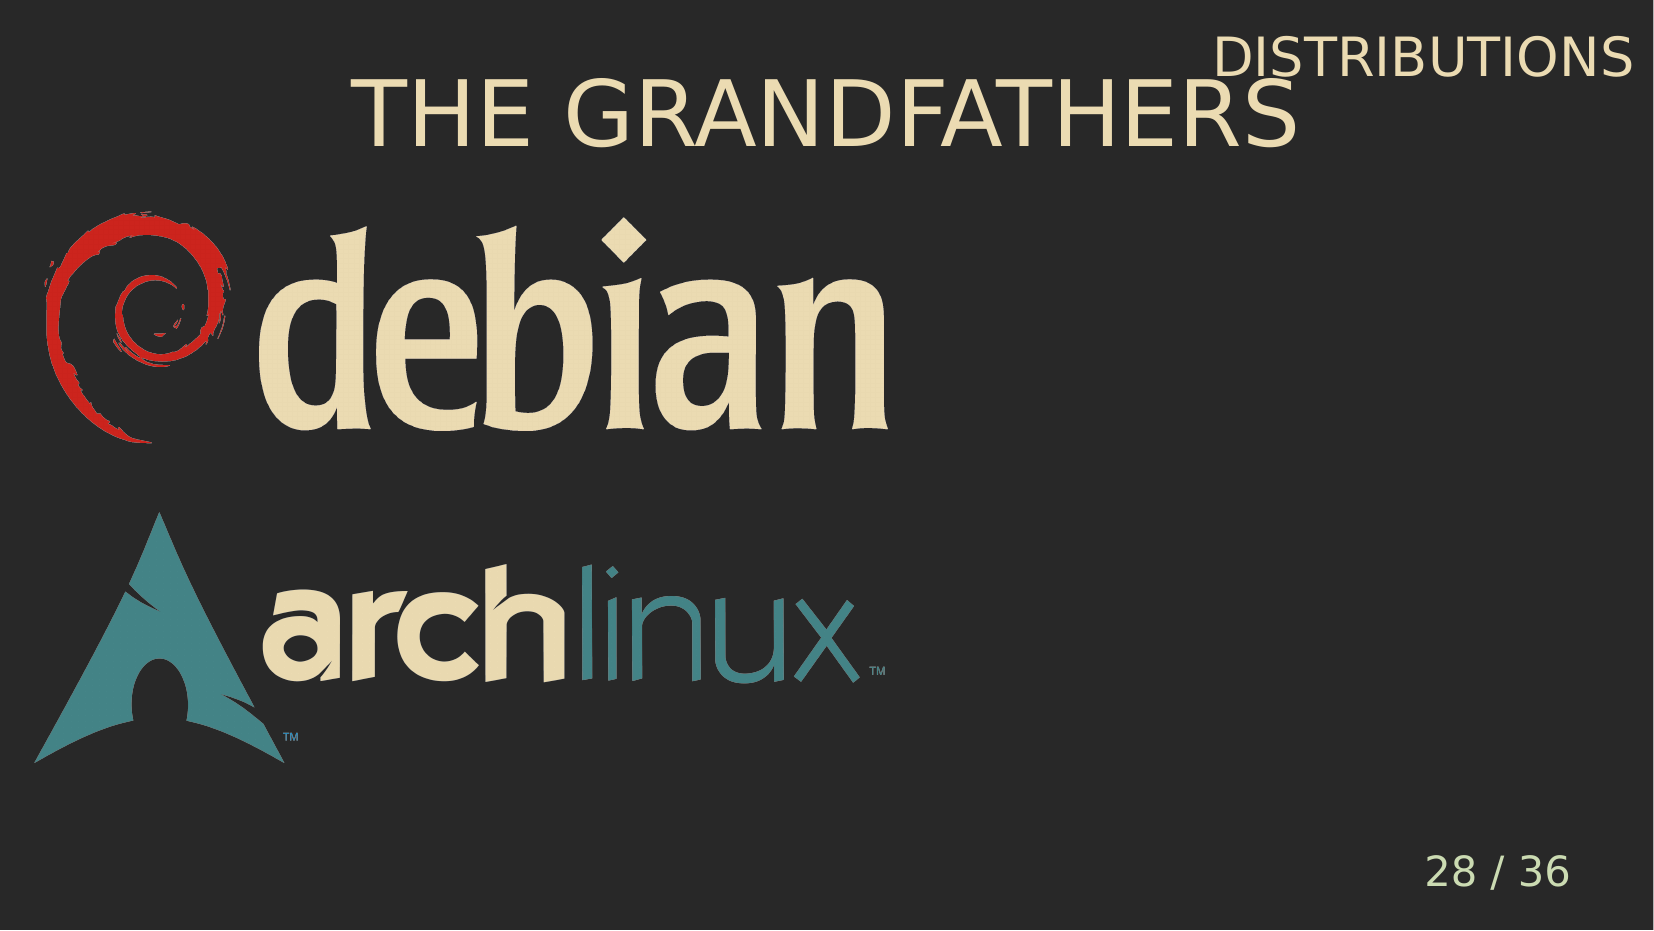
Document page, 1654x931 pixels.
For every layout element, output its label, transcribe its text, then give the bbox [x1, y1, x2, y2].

text_box DISTRIBUTIONS [1050, 18, 1651, 160]
picture [0, 487, 903, 788]
title THE GRANDFATHERS [82, 37, 1571, 193]
picture [37, 206, 896, 451]
